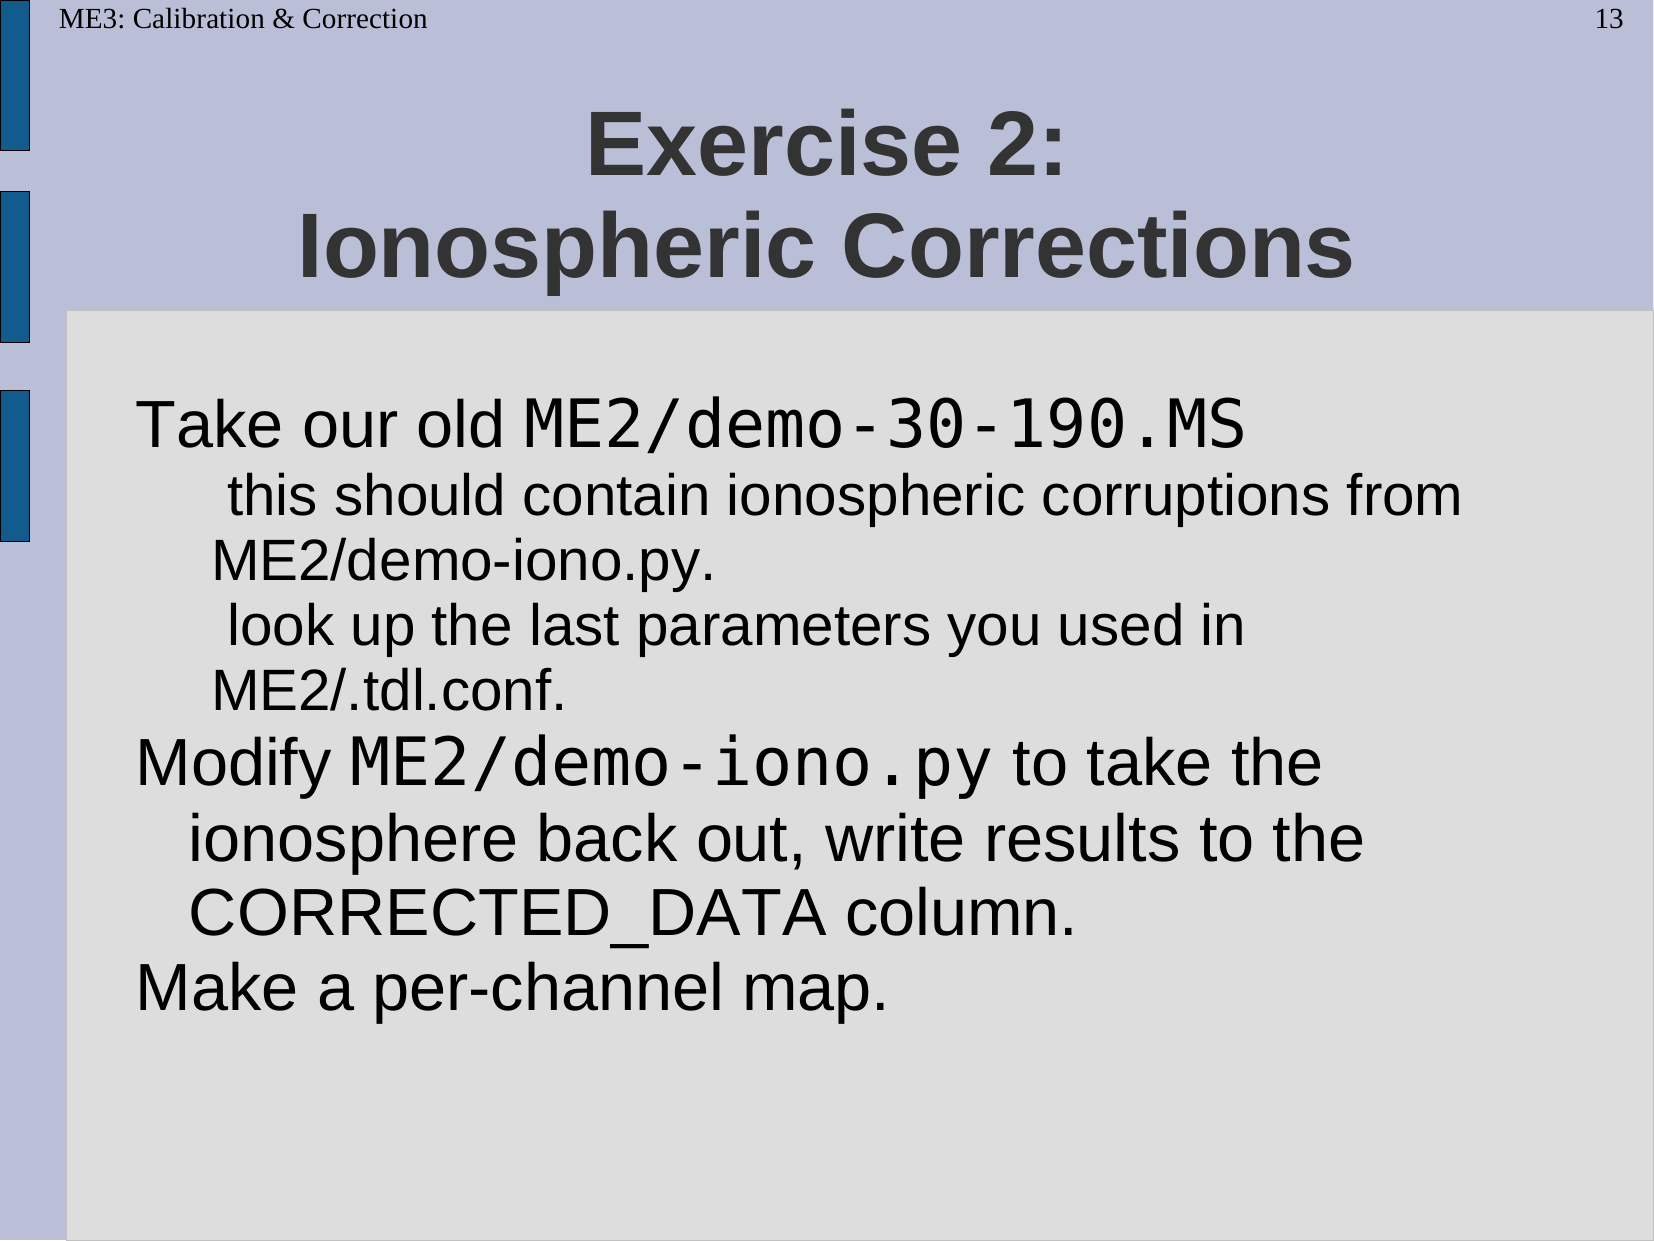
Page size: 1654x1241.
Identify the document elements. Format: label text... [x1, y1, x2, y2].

title Exercise 2: Ionospheric Corrections [121, 87, 1534, 302]
list Take our old ME2/demo-30-190.MS this should contain ionospheric corruptions from ME2/demo-iono.py. look up the last parameters you used in ME2/.tdl.conf. Modify ME2/demo-iono.py to take the ionosphere back out, write results to the CORRECTED_DATA column. Make a per-channel map. [118, 385, 1531, 1152]
